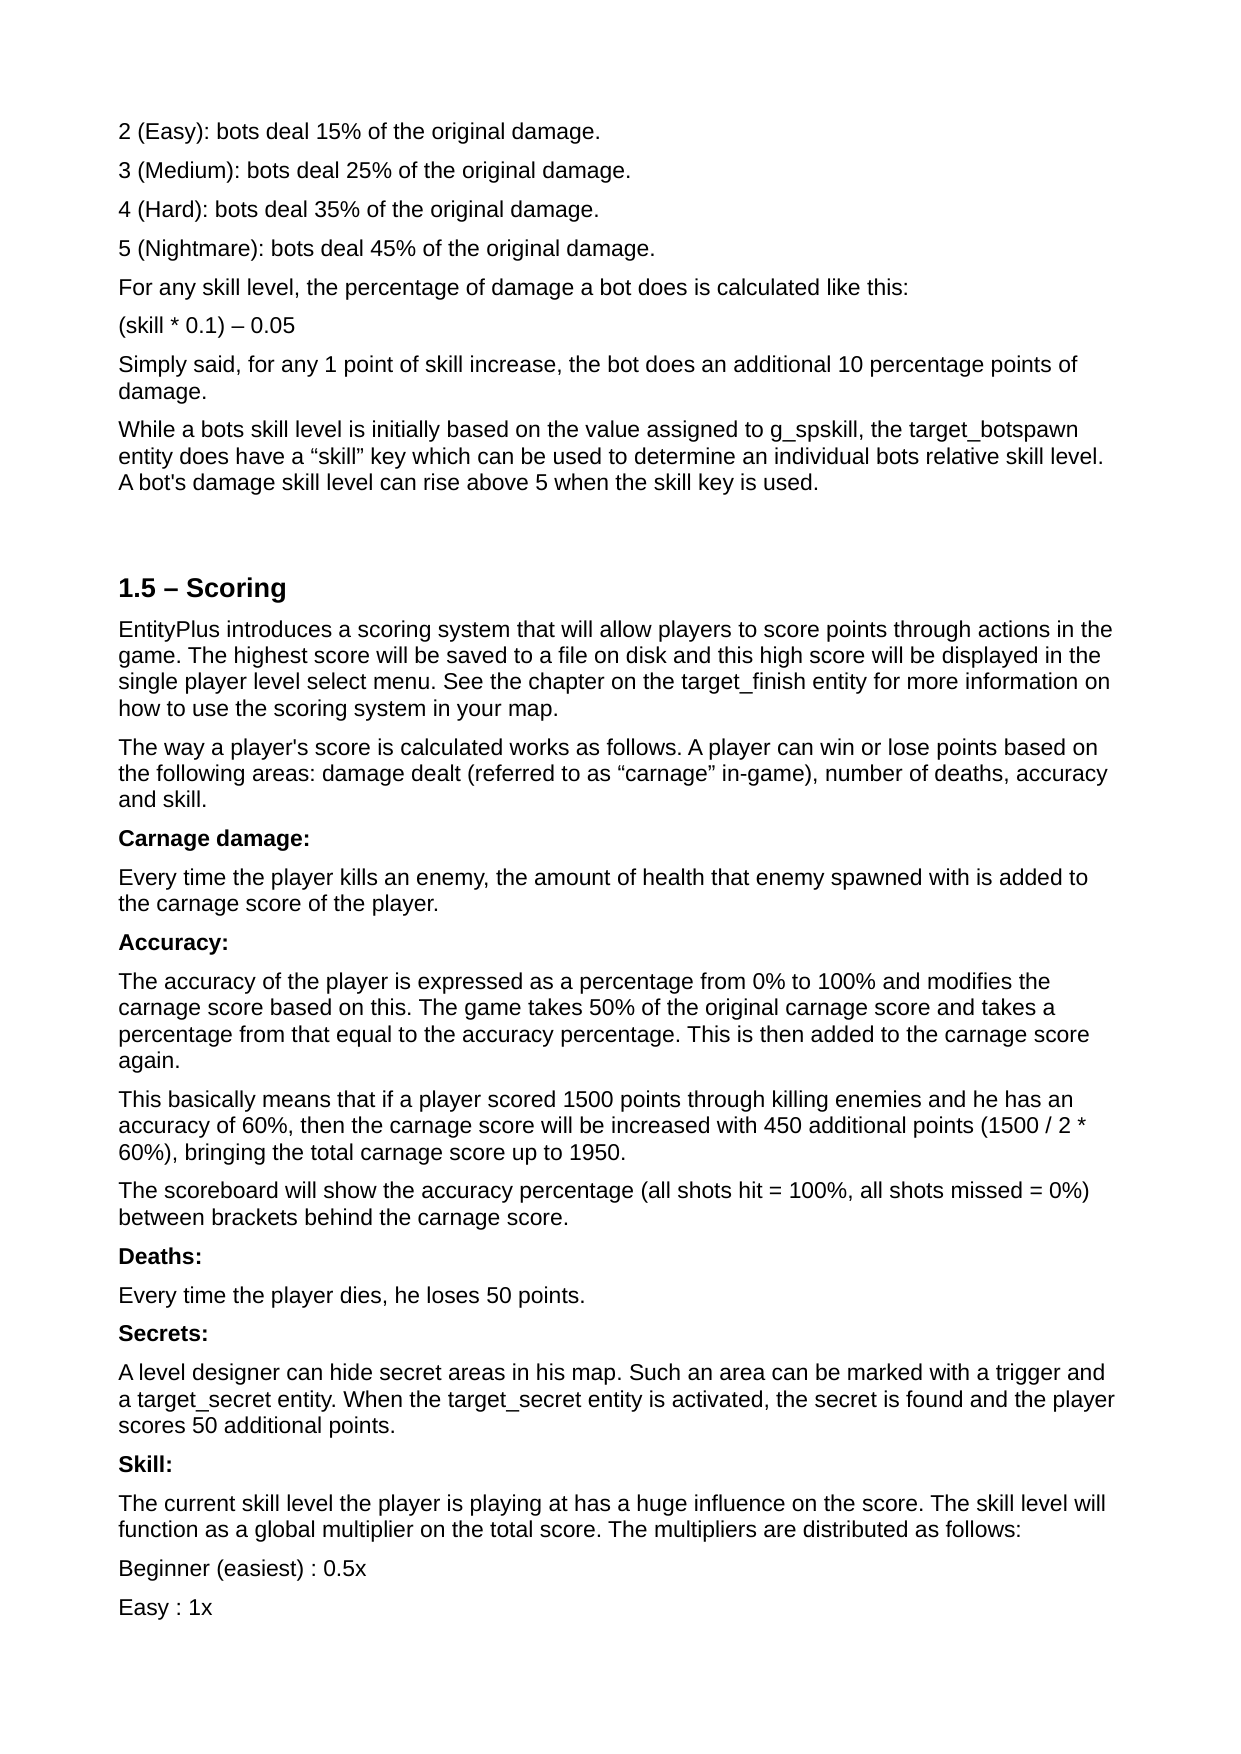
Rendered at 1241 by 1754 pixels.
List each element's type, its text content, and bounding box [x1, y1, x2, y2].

text Simply said, for any 1 point of skill increase, the bot does an additional 10 percentage points of damage. [118, 351, 1122, 404]
text This basically means that if a player scored 1500 points through killing enemies and he has an accuracy of 60%, then the carnage score will be increased with 450 additional points (1500 / 2 * 60%), bringing the total carnage score up to 1950. [118, 1086, 1122, 1165]
text Secrets: [118, 1320, 1122, 1347]
text A level designer can hide secret areas in his map. Such an area can be marked with a trigger and a target_secret entity. When the target_secret entity is activated, the secret is found and the player scores 50 additional points. [118, 1359, 1122, 1438]
text Beginner (easiest) : 0.5x [118, 1555, 1122, 1581]
text Every time the player kills an enemy, the amount of health that enemy spawned with is added to the carnage score of the player. [118, 864, 1122, 917]
text For any skill level, the percentage of damage a bot does is calculated like this: [118, 273, 1122, 300]
text EntityPlus introduces a scoring system that will allow players to score points through actions in the game. The highest score will be saved to a file on disk and this high score will be displayed in the single player level select menu. See the chapter on the target_finish entity for more information on how to use the scoring system in your map. [118, 616, 1122, 721]
text Every time the player dies, he loses 50 points. [118, 1282, 1122, 1308]
text 4 (Hard): bots deal 35% of the original damage. [118, 196, 1122, 222]
text Deaths: [118, 1243, 1122, 1269]
text While a bots skill level is initially based on the value assigned to g_spskill, the target_botspawn entity does have a “skill” key which can be used to determine an individual bots relative skill level. A bot's damage skill level can rise above 5 when the skill key is used. [118, 416, 1122, 496]
text 2 (Easy): bots deal 15% of the original damage. [118, 118, 1122, 144]
text Skill: [118, 1451, 1122, 1477]
text Accuracy: [118, 929, 1122, 956]
text The way a player's score is calculated works as follows. A player can win or lose points based on the following areas: damage dealt (referred to as “carnage” in-game), number of deaths, accuracy and skill. [118, 733, 1122, 813]
text The scoreboard will show the accuracy percentage (all shots hit = 100%, all shots missed = 0%) between brackets behind the carnage score. [118, 1177, 1122, 1230]
text The accuracy of the player is expressed as a percentage from 0% to 100% and modifies the carnage score based on this. The game takes 50% of the original carnage score and takes a percentage from that equal to the accuracy percentage. This is then added to the carnage score again. [118, 968, 1122, 1073]
text 3 (Medium): bots deal 25% of the original damage. [118, 157, 1122, 183]
text 5 (Nightmare): bots deal 45% of the original damage. [118, 235, 1122, 261]
subtitle 1.5 – Scoring [118, 572, 1122, 603]
text The current skill level the player is playing at has a huge influence on the score. The skill level will function as a global multiplier on the total score. The multipliers are distributed as follows: [118, 1490, 1122, 1542]
text Easy : 1x [118, 1594, 1122, 1620]
text (skill * 0.1) – 0.05 [118, 312, 1122, 339]
text Carnage damage: [118, 825, 1122, 851]
